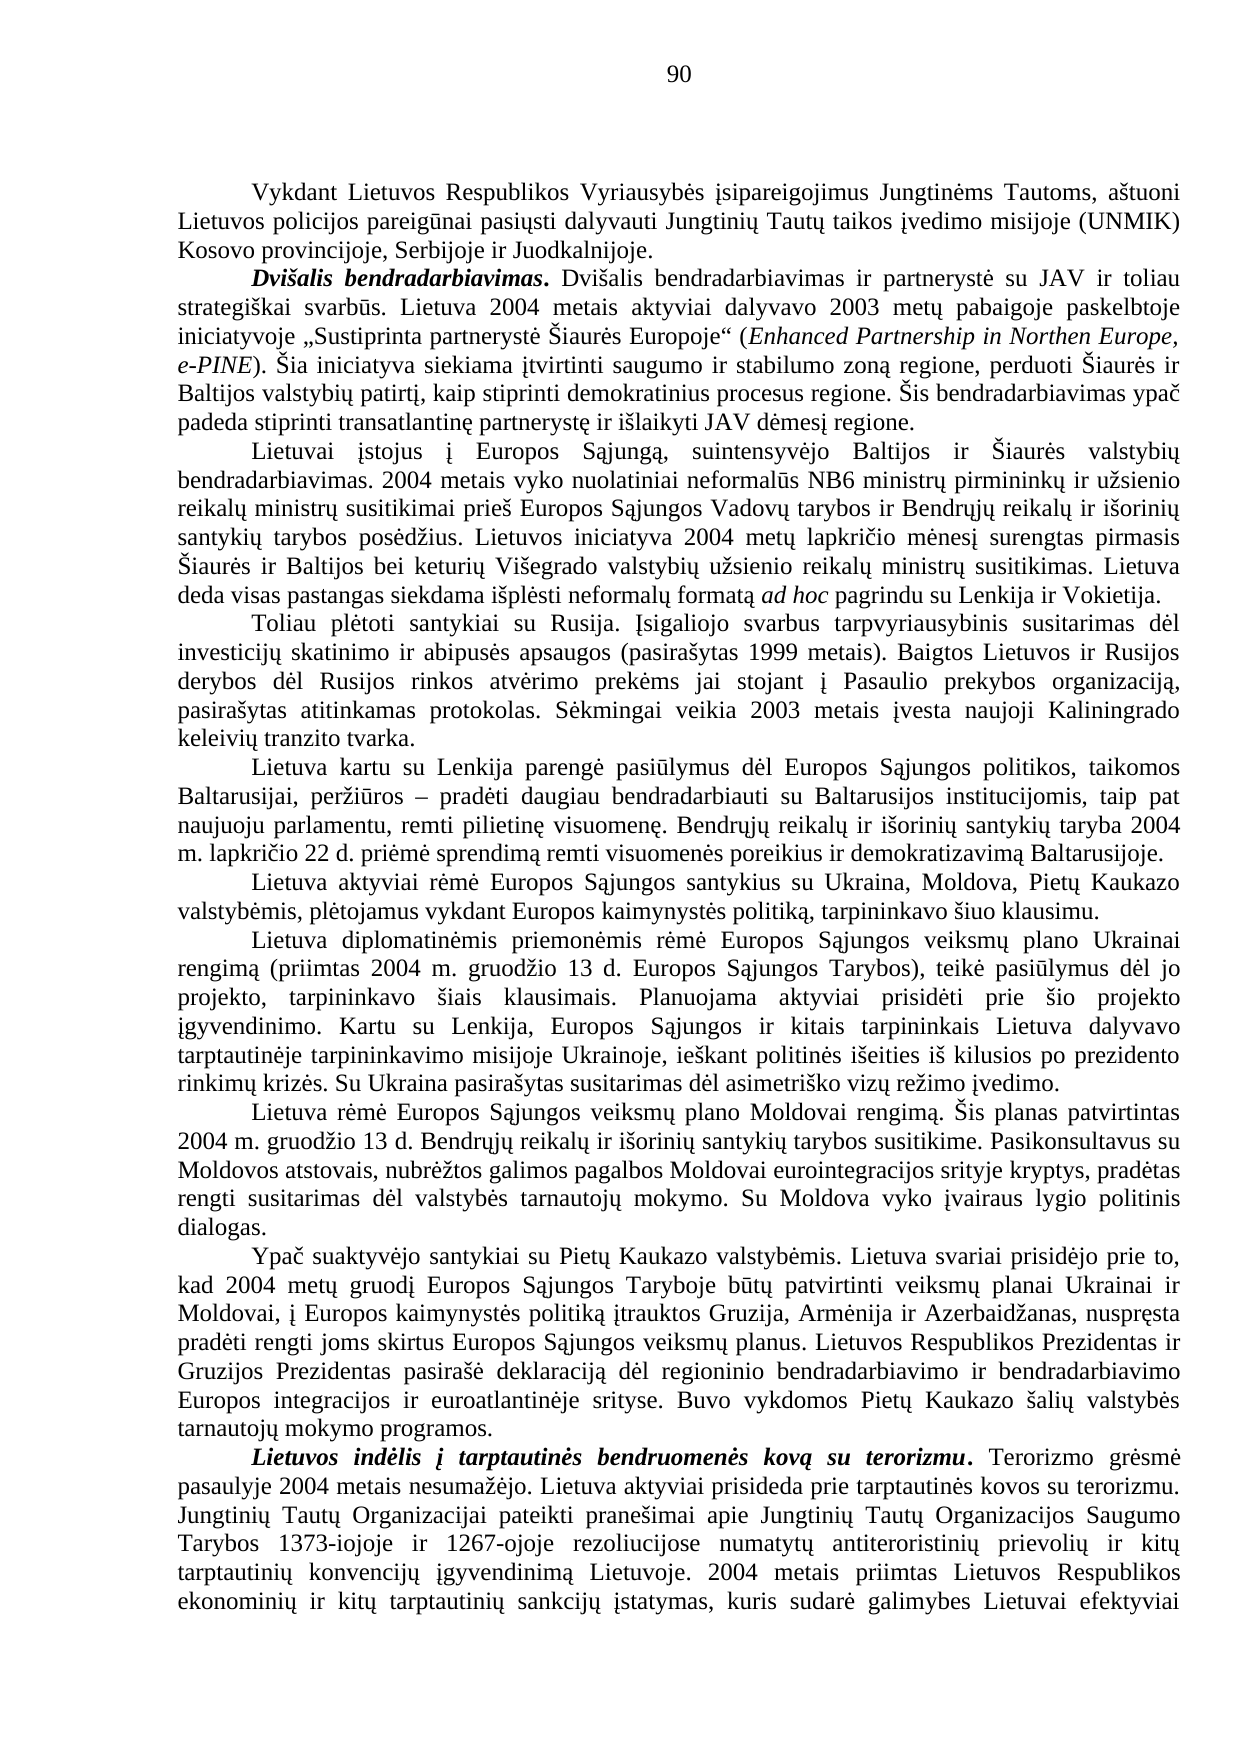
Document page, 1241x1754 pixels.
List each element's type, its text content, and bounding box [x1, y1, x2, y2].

text Lietuvai įstojus į Europos Sąjungą, suintensyvėjo Baltijos ir Šiaurės valstybių bendradarbiavimas. 2004 metais vyko nuolatiniai neformalūs NB6 ministrų pirmininkų ir užsienio reikalų ministrų susitikimai prieš Europos Sąjungos Vadovų tarybos ir Bendrųjų reikalų ir išorinių santykių tarybos posėdžius. Lietuvos iniciatyva 2004 metų lapkričio mėnesį surengtas pirmasis Šiaurės ir Baltijos bei keturių Višegrado valstybių užsienio reikalų ministrų susitikimas. Lietuva deda visas pastangas siekdama išplėsti neformalų formatą ad hoc pagrindu su Lenkija ir Vokietija. [177, 436, 1181, 608]
text Lietuva aktyviai rėmė Europos Sąjungos santykius su Ukraina, Moldova, Pietų Kaukazo valstybėmis, plėtojamus vykdant Europos kaimynystės politiką, tarpininkavo šiuo klausimu. [177, 867, 1181, 925]
text Lietuva rėmė Europos Sąjungos veiksmų plano Moldovai rengimą. Šis planas patvirtintas 2004 m. gruodžio 13 d. Bendrųjų reikalų ir išorinių santykių tarybos susitikime. Pasikonsultavus su Moldovos atstovais, nubrėžtos galimos pagalbos Moldovai eurointegracijos srityje kryptys, pradėtas rengti susitarimas dėl valstybės tarnautojų mokymo. Su Moldova vyko įvairaus lygio politinis dialogas. [177, 1097, 1181, 1241]
text Vykdant Lietuvos Respublikos Vyriausybės įsipareigojimus Jungtinėms Tautoms, aštuoni Lietuvos policijos pareigūnai pasiųsti dalyvauti Jungtinių Tautų taikos įvedimo misijoje (UNMIK) Kosovo provincijoje, Serbijoje ir Juodkalnijoje. [177, 177, 1181, 263]
text Toliau plėtoti santykiai su Rusija. Įsigaliojo svarbus tarpvyriausybinis susitarimas dėl investicijų skatinimo ir abipusės apsaugos (pasirašytas 1999 metais). Baigtos Lietuvos ir Rusijos derybos dėl Rusijos rinkos atvėrimo prekėms jai stojant į Pasaulio prekybos organizaciją, pasirašytas atitinkamas protokolas. Sėkmingai veikia 2003 metais įvesta naujoji Kaliningrado keleivių tranzito tvarka. [177, 608, 1181, 752]
text Lietuva diplomatinėmis priemonėmis rėmė Europos Sąjungos veiksmų plano Ukrainai rengimą (priimtas 2004 m. gruodžio 13 d. Europos Sąjungos Tarybos), teikė pasiūlymus dėl jo projekto, tarpininkavo šiais klausimais. Planuojama aktyviai prisidėti prie šio projekto įgyvendinimo. Kartu su Lenkija, Europos Sąjungos ir kitais tarpininkais Lietuva dalyvavo tarptautinėje tarpininkavimo misijoje Ukrainoje, ieškant politinės išeities iš kilusios po prezidento rinkimų krizės. Su Ukraina pasirašytas susitarimas dėl asimetriško vizų režimo įvedimo. [177, 925, 1181, 1097]
text Lietuvos indėlis į tarptautinės bendruomenės kovą su terorizmu. Terorizmo grėsmė pasaulyje 2004 metais nesumažėjo. Lietuva aktyviai prisideda prie tarptautinės kovos su terorizmu. Jungtinių Tautų Organizacijai pateikti pranešimai apie Jungtinių Tautų Organizacijos Saugumo Tarybos 1373-iojoje ir 1267-ojoje rezoliucijose numatytų antiteroristinių prievolių ir kitų tarptautinių konvencijų įgyvendinimą Lietuvoje. 2004 metais priimtas Lietuvos Respublikos ekonominių ir kitų tarptautinių sankcijų įstatymas, kuris sudarė galimybes Lietuvai efektyviai [177, 1442, 1181, 1615]
text Dvišalis bendradarbiavimas. Dvišalis bendradarbiavimas ir partnerystė su JAV ir toliau strategiškai svarbūs. Lietuva 2004 metais aktyviai dalyvavo 2003 metų pabaigoje paskelbtoje iniciatyvoje „Sustiprinta partnerystė Šiaurės Europoje“ (Enhanced Partnership in Northen Europe, e-PINE). Šia iniciatyva siekiama įtvirtinti saugumo ir stabilumo zoną regione, perduoti Šiaurės ir Baltijos valstybių patirtį, kaip stiprinti demokratinius procesus regione. Šis bendradarbiavimas ypač padeda stiprinti transatlantinę partnerystę ir išlaikyti JAV dėmesį regione. [177, 263, 1181, 436]
text Ypač suaktyvėjo santykiai su Pietų Kaukazo valstybėmis. Lietuva svariai prisidėjo prie to, kad 2004 metų gruodį Europos Sąjungos Taryboje būtų patvirtinti veiksmų planai Ukrainai ir Moldovai, į Europos kaimynystės politiką įtrauktos Gruzija, Armėnija ir Azerbaidžanas, nuspręsta pradėti rengti joms skirtus Europos Sąjungos veiksmų planus. Lietuvos Respublikos Prezidentas ir Gruzijos Prezidentas pasirašė deklaraciją dėl regioninio bendradarbiavimo ir bendradarbiavimo Europos integracijos ir euroatlantinėje srityse. Buvo vykdomos Pietų Kaukazo šalių valstybės tarnautojų mokymo programos. [177, 1241, 1181, 1442]
text Lietuva kartu su Lenkija parengė pasiūlymus dėl Europos Sąjungos politikos, taikomos Baltarusijai, peržiūros – pradėti daugiau bendradarbiauti su Baltarusijos institucijomis, taip pat naujuoju parlamentu, remti pilietinę visuomenę. Bendrųjų reikalų ir išorinių santykių taryba 2004 m. lapkričio 22 d. priėmė sprendimą remti visuomenės poreikius ir demokratizavimą Baltarusijoje. [177, 752, 1181, 867]
